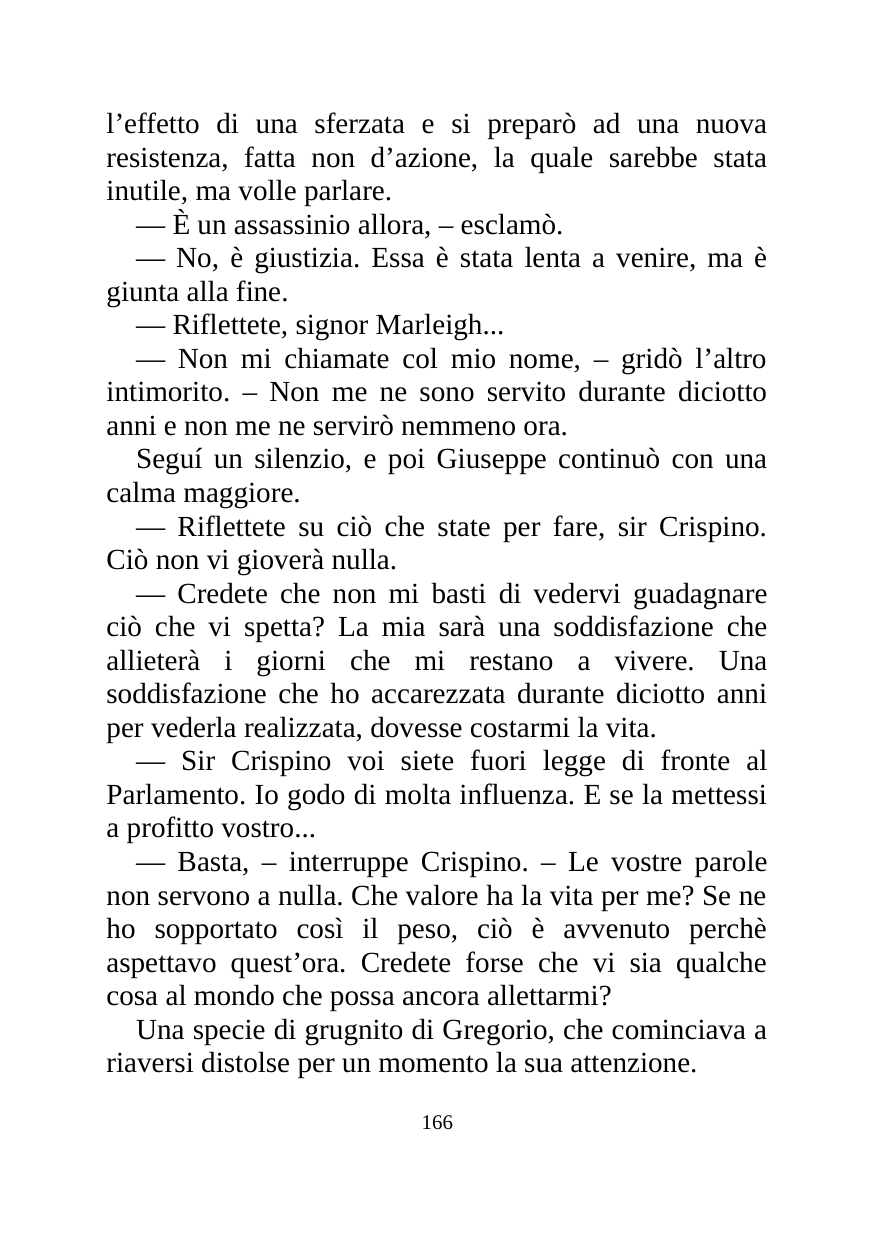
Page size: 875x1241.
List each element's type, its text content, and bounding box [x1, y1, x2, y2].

text — Riflettete, signor Marleigh... [106, 307, 768, 341]
text — Basta, – interruppe Crispino. – Le vostre parole non servono a nulla. Che valore ha la vita per me? Se ne ho sopportato così il peso, ciò è avvenuto perchè aspettavo quest’ora. Credete forse che vi sia qualche cosa al mondo che possa ancora allettarmi? [106, 844, 768, 1012]
text Seguí un silenzio, e poi Giuseppe continuò con una calma maggiore. [106, 442, 768, 509]
text — Credete che non mi basti di vedervi guadagnare ciò che vi spetta? La mia sarà una soddisfazione che allieterà i giorni che mi restano a vivere. Una soddisfazione che ho accarezzata durante diciotto anni per vederla realizzata, dovesse costarmi la vita. [106, 576, 768, 743]
text — No, è giustizia. Essa è stata lenta a venire, ma è giunta alla fine. [106, 240, 768, 307]
text — Sir Crispino voi siete fuori legge di fronte al Parlamento. Io godo di molta influenza. E se la mettessi a profitto vostro... [106, 743, 768, 844]
text Una specie di grugnito di Gregorio, che cominciava a riaversi distolse per un momento la sua attenzione. [106, 1012, 768, 1079]
text — Riflettete su ciò che state per fare, sir Crispino. Ciò non vi gioverà nulla. [106, 509, 768, 576]
text — È un assassinio allora, – esclamò. [106, 207, 768, 240]
text — Non mi chiamate col mio nome, – gridò l’altro intimorito. – Non me ne sono servito durante diciotto anni e non me ne servirò nemmeno ora. [106, 341, 768, 442]
text l’effetto di una sferzata e si preparò ad una nuova resistenza, fatta non d’azione, la quale sarebbe stata inutile, ma volle parlare. [106, 106, 768, 207]
